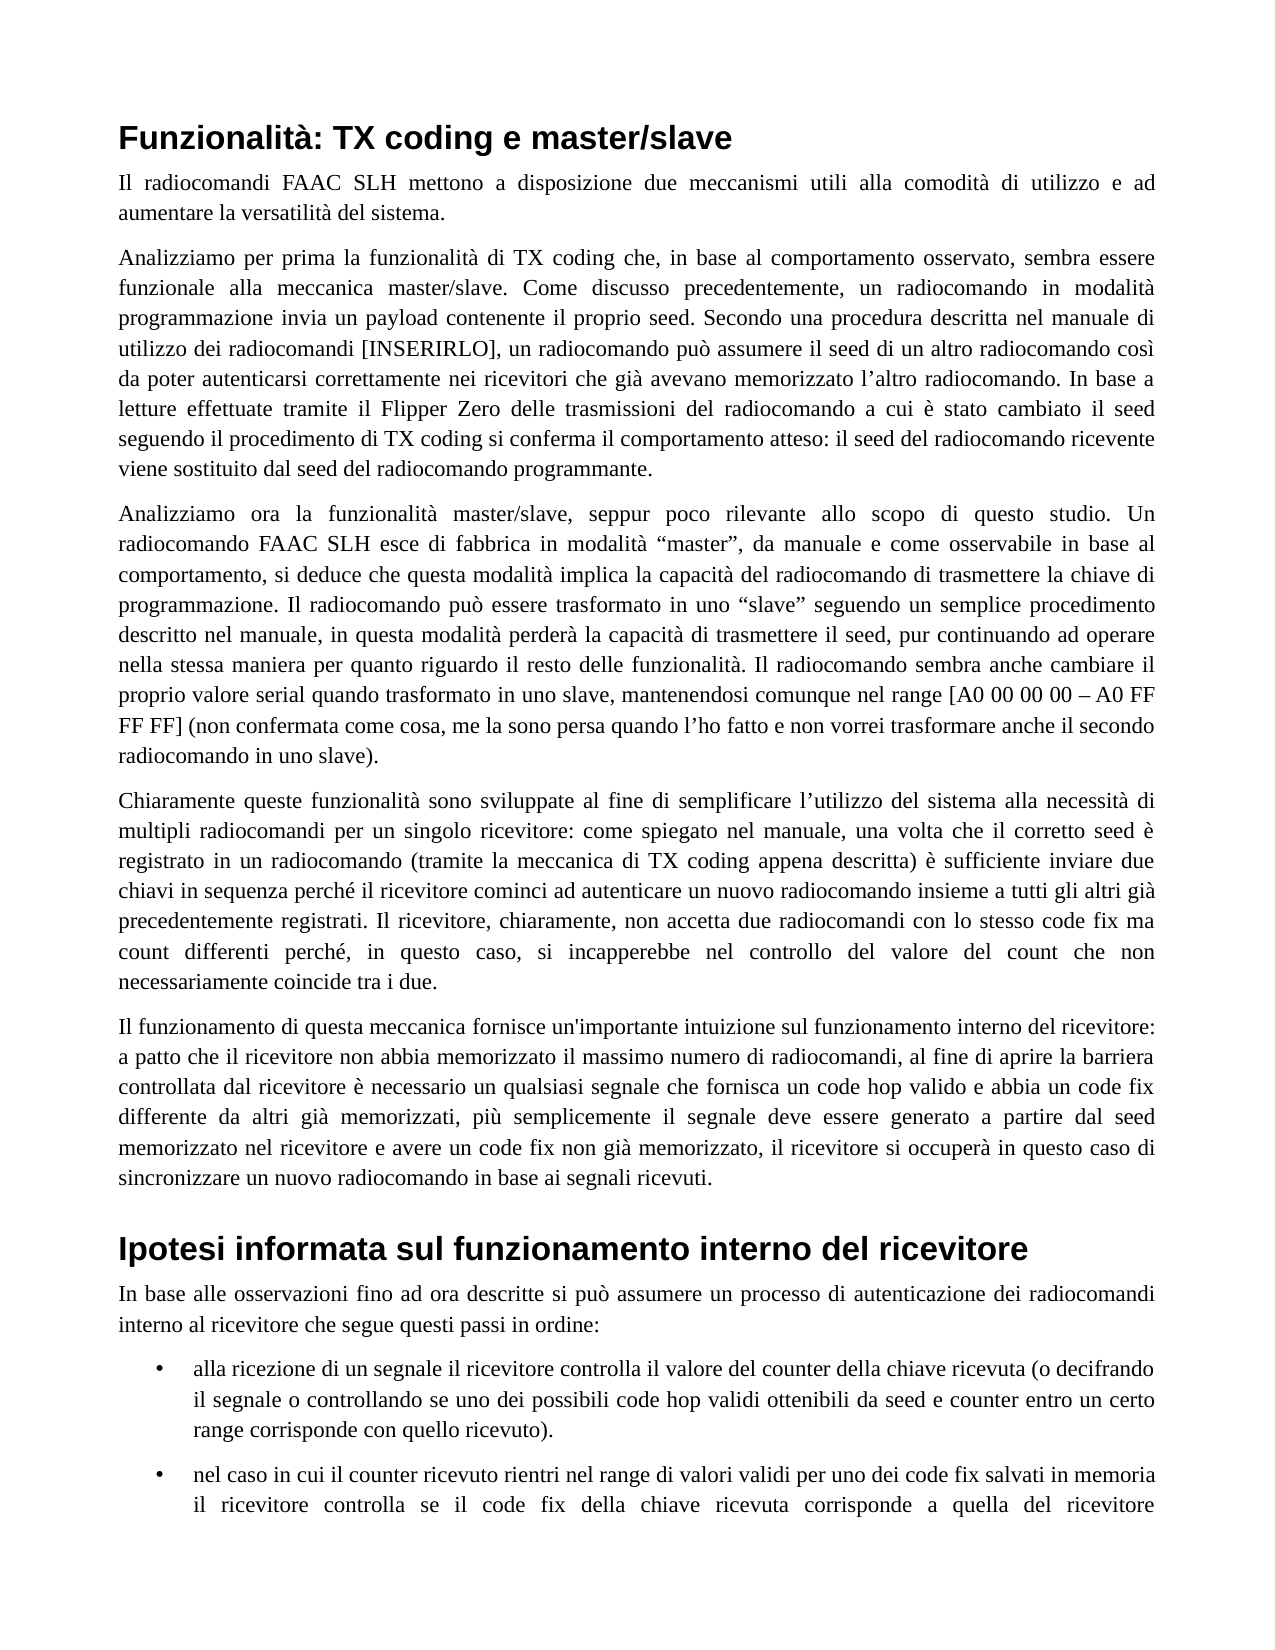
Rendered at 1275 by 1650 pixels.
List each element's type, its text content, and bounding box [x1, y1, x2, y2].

subtitle Ipotesi informata sul funzionamento interno del ricevitore [118, 1229, 1157, 1268]
list alla ricezione di un segnale il ricevitore controlla il valore del counter della chiave ricevuta (o decifrando il segnale o controllando se uno dei possibili code hop validi ottenibili da seed e counter entro un certo range corrisponde con quello ricevuto). [156, 1355, 1157, 1442]
text Il funzionamento di questa meccanica fornisce un'importante intuizione sul funzionamento interno del ricevitore: a patto che il ricevitore non abbia memorizzato il massimo numero di radiocomandi, al fine di aprire la barriera controllata dal ricevitore è necessario un qualsiasi segnale che fornisca un code hop valido e abbia un code fix differente da altri già memorizzati, più semplicemente il segnale deve essere generato a partire dal seed memorizzato nel ricevitore e avere un code fix non già memorizzato, il ricevitore si occuperà in questo caso di sincronizzare un nuovo radiocomando in base ai segnali ricevuti. [118, 1013, 1157, 1190]
text Analizziamo per prima la funzionalità di TX coding che, in base al comportamento osservato, sembra essere funzionale alla meccanica master/slave. Come discusso precedentemente, un radiocomando in modalità programmazione invia un payload contenente il proprio seed. Secondo una procedura descritta nel manuale di utilizzo dei radiocomandi [INSERIRLO], un radiocomando può assumere il seed di un altro radiocomando così da poter autenticarsi correttamente nei ricevitori che già avevano memorizzato l’altro radiocomando. In base a letture effettuate tramite il Flipper Zero delle trasmissioni del radiocomando a cui è stato cambiato il seed seguendo il procedimento di TX coding si conferma il comportamento atteso: il seed del radiocomando ricevente viene sostituito dal seed del radiocomando programmante. [118, 244, 1157, 482]
text Chiaramente queste funzionalità sono sviluppate al fine di semplificare l’utilizzo del sistema alla necessità di multipli radiocomandi per un singolo ricevitore: come spiegato nel manuale, una volta che il corretto seed è registrato in un radiocomando (tramite la meccanica di TX coding appena descritta) è sufficiente inviare due chiavi in sequenza perché il ricevitore cominci ad autenticare un nuovo radiocomando insieme a tutti gli altri già precedentemente registrati. Il ricevitore, chiaramente, non accetta due radiocomandi con lo stesso code fix ma count differenti perché, in questo caso, si incapperebbe nel controllo del valore del count che non necessariamente coincide tra i due. [118, 787, 1157, 994]
text Analizziamo ora la funzionalità master/slave, seppur poco rilevante allo scopo di questo studio. Un radiocomando FAAC SLH esce di fabbrica in modalità “master”, da manuale e come osservabile in base al comportamento, si deduce che questa modalità implica la capacità del radiocomando di trasmettere la chiave di programmazione. Il radiocomando può essere trasformato in uno “slave” seguendo un semplice procedimento descritto nel manuale, in questa modalità perderà la capacità di trasmettere il seed, pur continuando ad operare nella stessa maniera per quanto riguardo il resto delle funzionalità. Il radiocomando sembra anche cambiare il proprio valore serial quando trasformato in uno slave, mantenendosi comunque nel range [A0 00 00 00 – A0 FF FF FF] (non confermata come cosa, me la sono persa quando l’ho fatto e non vorrei trasformare anche il secondo radiocomando in uno slave). [118, 500, 1157, 768]
list nel caso in cui il counter ricevuto rientri nel range di valori validi per uno dei code fix salvati in memoria il ricevitore controlla se il code fix della chiave ricevuta corrisponde a quella del ricevitore [156, 1461, 1157, 1517]
subtitle Funzionalità: TX coding e master/slave [118, 118, 1157, 157]
text In base alle osservazioni fino ad ora descritte si può assumere un processo di autenticazione dei radiocomandi interno al ricevitore che segue questi passi in ordine: [118, 1280, 1157, 1337]
text Il radiocomandi FAAC SLH mettono a disposizione due meccanismi utili alla comodità di utilizzo e ad aumentare la versatilità del sistema. [118, 169, 1157, 226]
